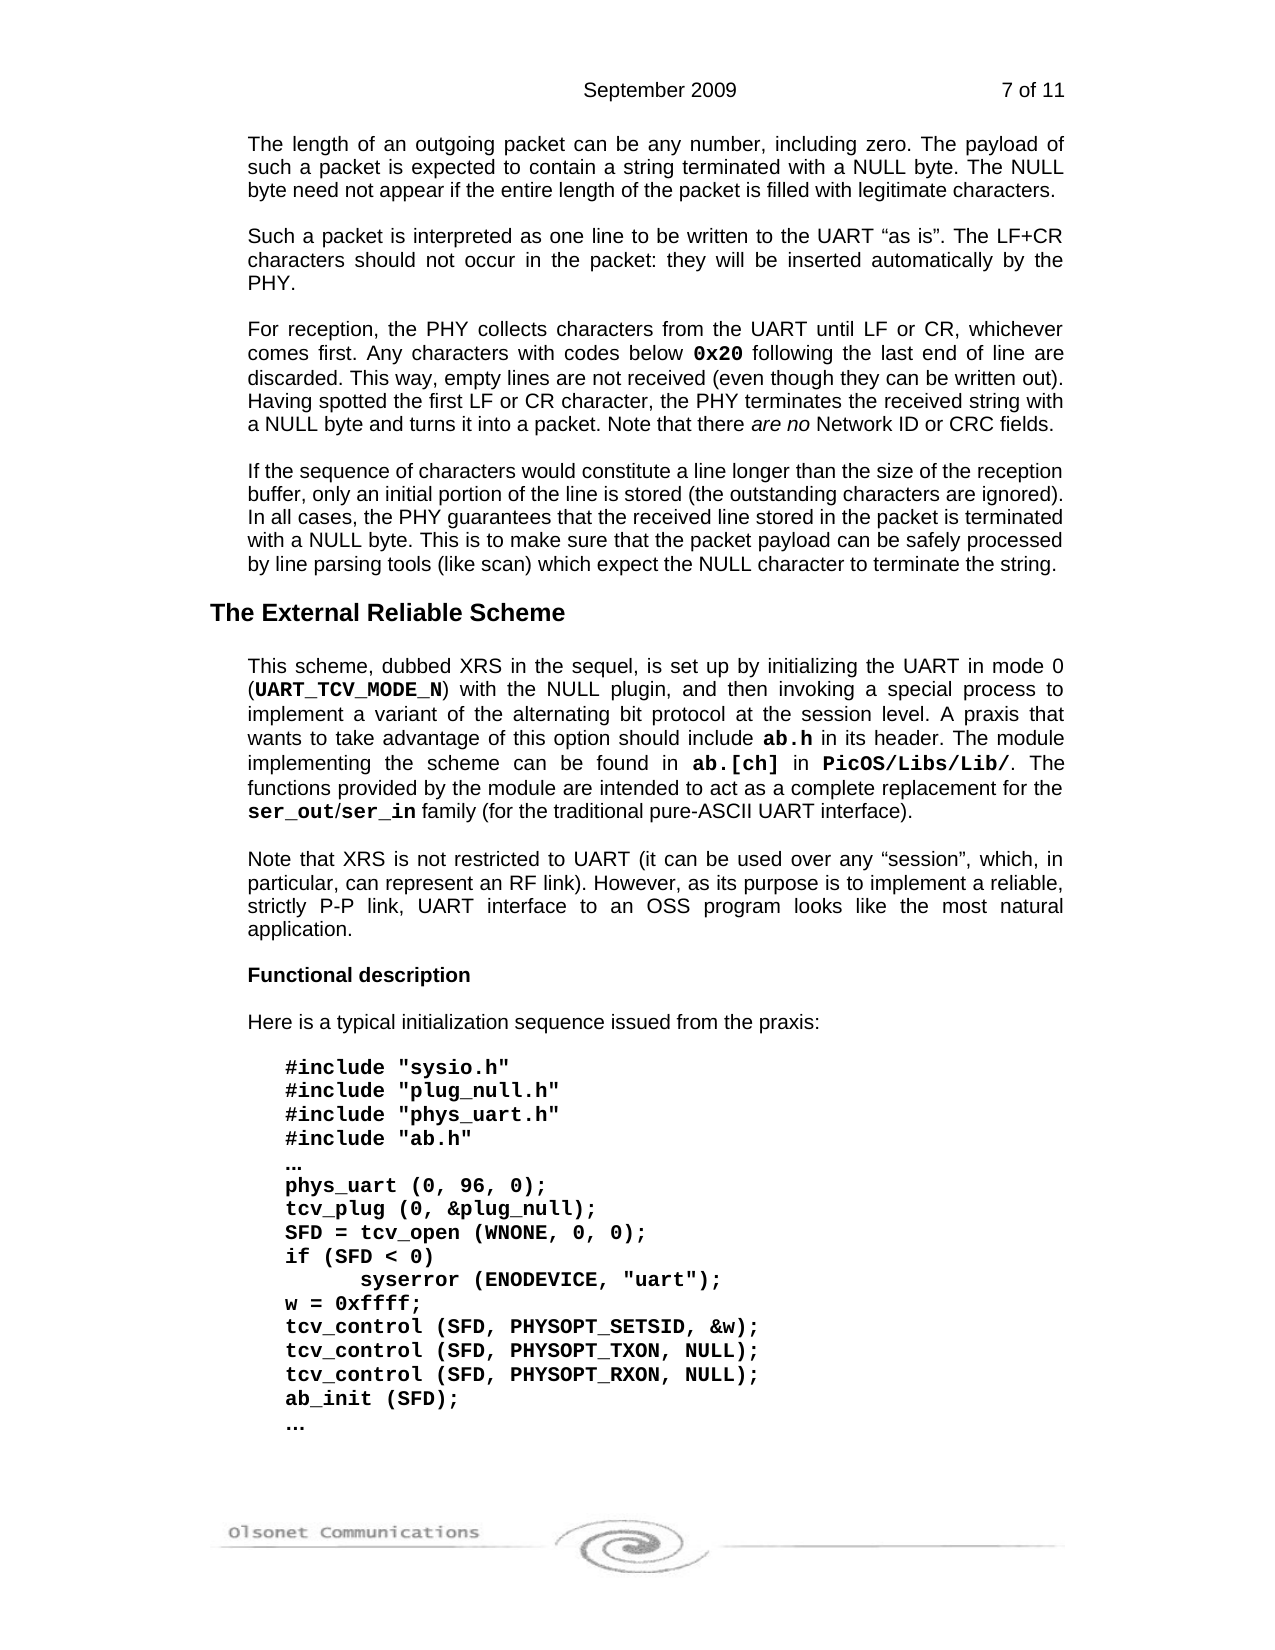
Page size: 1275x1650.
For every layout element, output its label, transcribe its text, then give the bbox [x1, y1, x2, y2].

text tcv_plug (0, &plug_null); [285, 1198, 1065, 1222]
text #include "sysio.h" [285, 1057, 1065, 1081]
text Here is a typical initialization sequence issued from the praxis: [247, 1010, 1065, 1034]
subtitle The External Reliable Scheme [210, 599, 1065, 627]
text Such a packet is interpreted as one line to be written to the UART “as is”. The LF+CR characters should not occur in the packet: they will be inserted automatically by the PHY. [247, 225, 1065, 295]
text phys_uart (0, 96, 0); [285, 1175, 1065, 1198]
text w = 0xffff; [285, 1293, 1065, 1317]
text #include "plug_null.h" [285, 1081, 1065, 1104]
text ... [285, 1151, 1065, 1175]
text Note that XRS is not restricted to UART (it can be used over any “session”, which, in particular, can represent an RF link). However, as its purpose is to implement a reliable, strictly P-P link, UART interface to an OSS program looks like the most natural application. [247, 848, 1065, 941]
text tcv_control (SFD, PHYSOPT_RXON, NULL); [285, 1364, 1065, 1387]
text If the sequence of characters would constitute a line longer than the size of the reception buffer, only an initial portion of the line is stored (the outstanding characters are ignored). In all cases, the PHY guarantees that the received line stored in the packet is terminated with a NULL byte. This is to make sure that the packet payload can be safely processed by line parsing tools (like scan) which expect the NULL character to terminate the string. [247, 459, 1065, 575]
text … [285, 1411, 1065, 1434]
text This scheme, dubbed XRS in the sequel, is set up by initializing the UART in mode 0 (UART_TCV_MODE_N) with the NULL plugin, and then invoking a special process to implement a variant of the alternating bit protocol at the session level. A praxis that wants to take advantage of this option should include ab.h in its header. The module implementing the scheme can be found in ab.[ch] in PicOS/Libs/Lib/. The functions provided by the module are intended to act as a complete replacement for the ser_out/ser_in family (for the traditional pure-ASCII UART interface). [247, 654, 1065, 824]
text if (SFD < 0) [285, 1246, 1065, 1269]
text syserror (ENODEVICE, "uart"); [285, 1269, 1065, 1293]
subtitle Functional description [247, 964, 1065, 987]
text For reception, the PHY collects characters from the UART until LF or CR, whichever comes first. Any characters with codes below 0x20 following the last end of line are discarded. This way, empty lines are not received (even though they can be written out). Having spotted the first LF or CR character, the PHY terminates the received string with a NULL byte and turns it into a packet. Note that there are no Network ID or CRC fields. [247, 318, 1065, 436]
text #include "phys_uart.h" [285, 1104, 1065, 1128]
text The length of an outgoing packet can be any number, including zero. The payload of such a packet is expected to contain a string terminated with a NULL byte. The NULL byte need not appear if the entire length of the packet is filled with legitimate characters. [247, 132, 1065, 202]
text SFD = tcv_open (WNONE, 0, 0); [285, 1222, 1065, 1246]
text tcv_control (SFD, PHYSOPT_SETSID, &w); [285, 1317, 1065, 1340]
picture [210, 1504, 1065, 1596]
text ab_init (SFD); [285, 1387, 1065, 1411]
text tcv_control (SFD, PHYSOPT_TXON, NULL); [285, 1340, 1065, 1364]
text #include "ab.h" [285, 1128, 1065, 1151]
